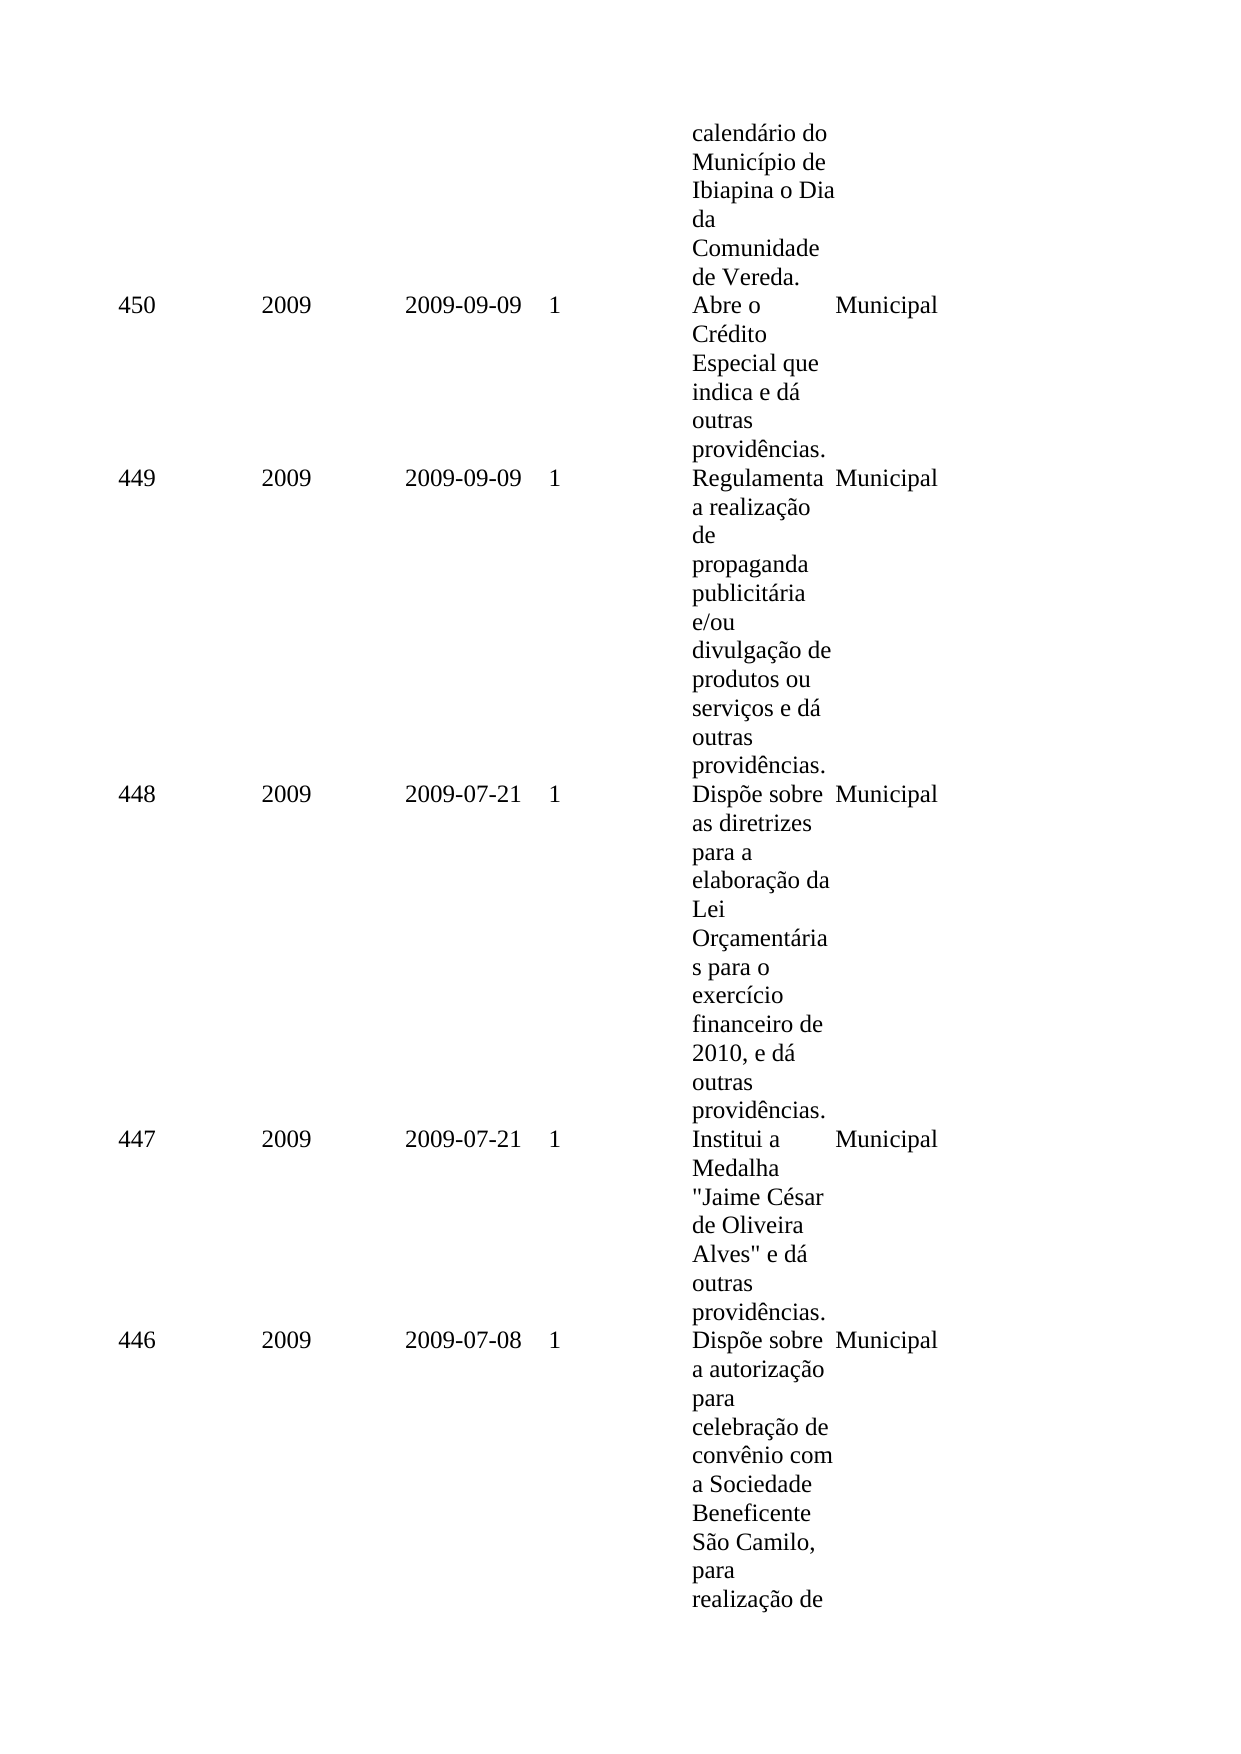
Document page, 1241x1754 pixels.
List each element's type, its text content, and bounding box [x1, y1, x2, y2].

table_cell [548, 118, 692, 291]
table_cell [405, 118, 548, 291]
table_cell [979, 118, 1122, 291]
table_cell 1 [548, 779, 692, 1124]
table_cell [261, 118, 405, 291]
table_cell Municipal [835, 779, 979, 1124]
table_cell [979, 1124, 1122, 1326]
table_cell Institui a Medalha "Jaime César de Oliveira Alves" e dá outras providências. [692, 1124, 835, 1326]
table_cell 1 [548, 291, 692, 463]
table_cell 449 [118, 463, 261, 779]
table_cell [979, 779, 1122, 1124]
table_cell 448 [118, 779, 261, 1124]
table_cell [979, 291, 1122, 463]
table_cell 1 [548, 1326, 692, 1613]
table_cell 1 [548, 463, 692, 779]
table_cell Municipal [835, 1326, 979, 1613]
table_cell Regulamenta a realização de propaganda publicitária e/ou divulgação de produtos ou serviços e dá outras providências. [692, 463, 835, 779]
table_cell 2009 [261, 463, 405, 779]
table_cell Municipal [835, 463, 979, 779]
table_cell Dispõe sobre a autorização para celebração de convênio com a Sociedade Beneficente São Camilo, para realização de [692, 1326, 835, 1613]
table_cell [979, 463, 1122, 779]
table_cell 2009 [261, 291, 405, 463]
table_cell [835, 118, 979, 291]
table_cell 446 [118, 1326, 261, 1613]
table_cell 2009 [261, 1124, 405, 1326]
table_cell 1 [548, 1124, 692, 1326]
table_cell 450 [118, 291, 261, 463]
table_cell 2009-07-21 [405, 779, 548, 1124]
table_cell 2009-09-09 [405, 463, 548, 779]
table_cell 2009 [261, 779, 405, 1124]
table_cell 2009 [261, 1326, 405, 1613]
table_cell [979, 1326, 1122, 1613]
table_cell 2009-07-08 [405, 1326, 548, 1613]
table_cell Municipal [835, 291, 979, 463]
table_cell Municipal [835, 1124, 979, 1326]
table_cell Abre o Crédito Especial que indica e dá outras providências. [692, 291, 835, 463]
table_cell [118, 118, 261, 291]
table_cell 447 [118, 1124, 261, 1326]
table_cell Dispõe sobre as diretrizes para a elaboração da Lei Orçamentárias para o exercício financeiro de 2010, e dá outras providências. [692, 779, 835, 1124]
table_cell 2009-09-09 [405, 291, 548, 463]
table_cell calendário do Município de Ibiapina o Dia da Comunidade de Vereda. [692, 118, 835, 291]
table_cell 2009-07-21 [405, 1124, 548, 1326]
